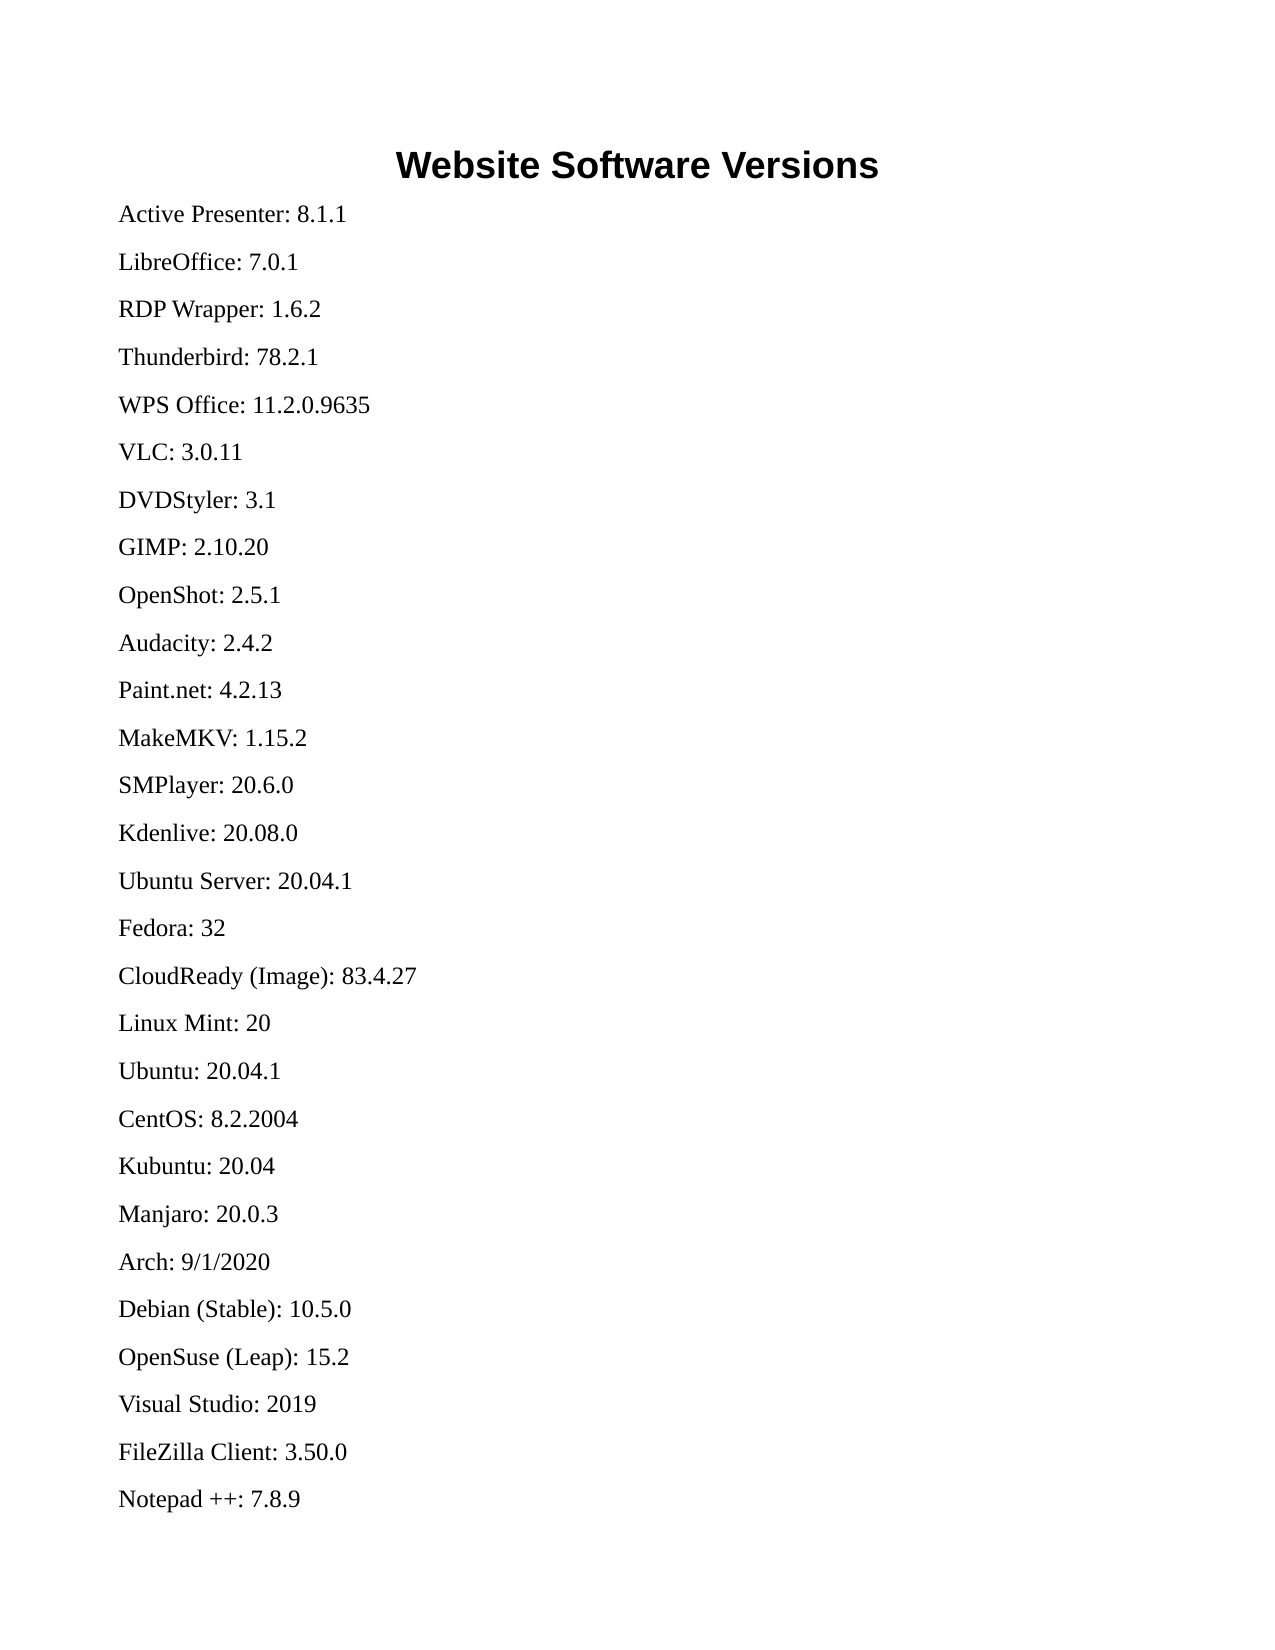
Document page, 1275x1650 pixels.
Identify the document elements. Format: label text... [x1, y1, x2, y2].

text Linux Mint: 20 [118, 1008, 1157, 1037]
text Debian (Stable): 10.5.0 [118, 1294, 1157, 1323]
text WPS Office: 11.2.0.9635 [118, 390, 1157, 418]
text Kubuntu: 20.04 [118, 1151, 1157, 1180]
text FileZilla Client: 3.50.0 [118, 1437, 1157, 1466]
text CentOS: 8.2.2004 [118, 1104, 1157, 1132]
text Fedora: 32 [118, 913, 1157, 942]
text Thunderbird: 78.2.1 [118, 342, 1157, 371]
text Ubuntu: 20.04.1 [118, 1056, 1157, 1085]
text GIMP: 2.10.20 [118, 532, 1157, 561]
text Kdenlive: 20.08.0 [118, 818, 1157, 847]
text MakeMKV: 1.15.2 [118, 723, 1157, 752]
text VLC: 3.0.11 [118, 437, 1157, 466]
text Manjaro: 20.0.3 [118, 1199, 1157, 1228]
text Visual Studio: 2019 [118, 1389, 1157, 1418]
text Active Presenter: 8.1.1 [118, 199, 1157, 228]
text Notepad ++: 7.8.9 [118, 1484, 1157, 1513]
text LibreOffice: 7.0.1 [118, 247, 1157, 276]
text Arch: 9/1/2020 [118, 1247, 1157, 1275]
text OpenShot: 2.5.1 [118, 580, 1157, 609]
text CloudReady (Image): 83.4.27 [118, 961, 1157, 990]
text Ubuntu Server: 20.04.1 [118, 866, 1157, 894]
text SMPlayer: 20.6.0 [118, 771, 1157, 799]
text Paint.net: 4.2.13 [118, 675, 1157, 704]
text DVDStyler: 3.1 [118, 485, 1157, 514]
text Audacity: 2.4.2 [118, 628, 1157, 656]
text RDP Wrapper: 1.6.2 [118, 294, 1157, 323]
text OpenSuse (Leap): 15.2 [118, 1342, 1157, 1371]
subtitle Website Software Versions [118, 143, 1157, 187]
